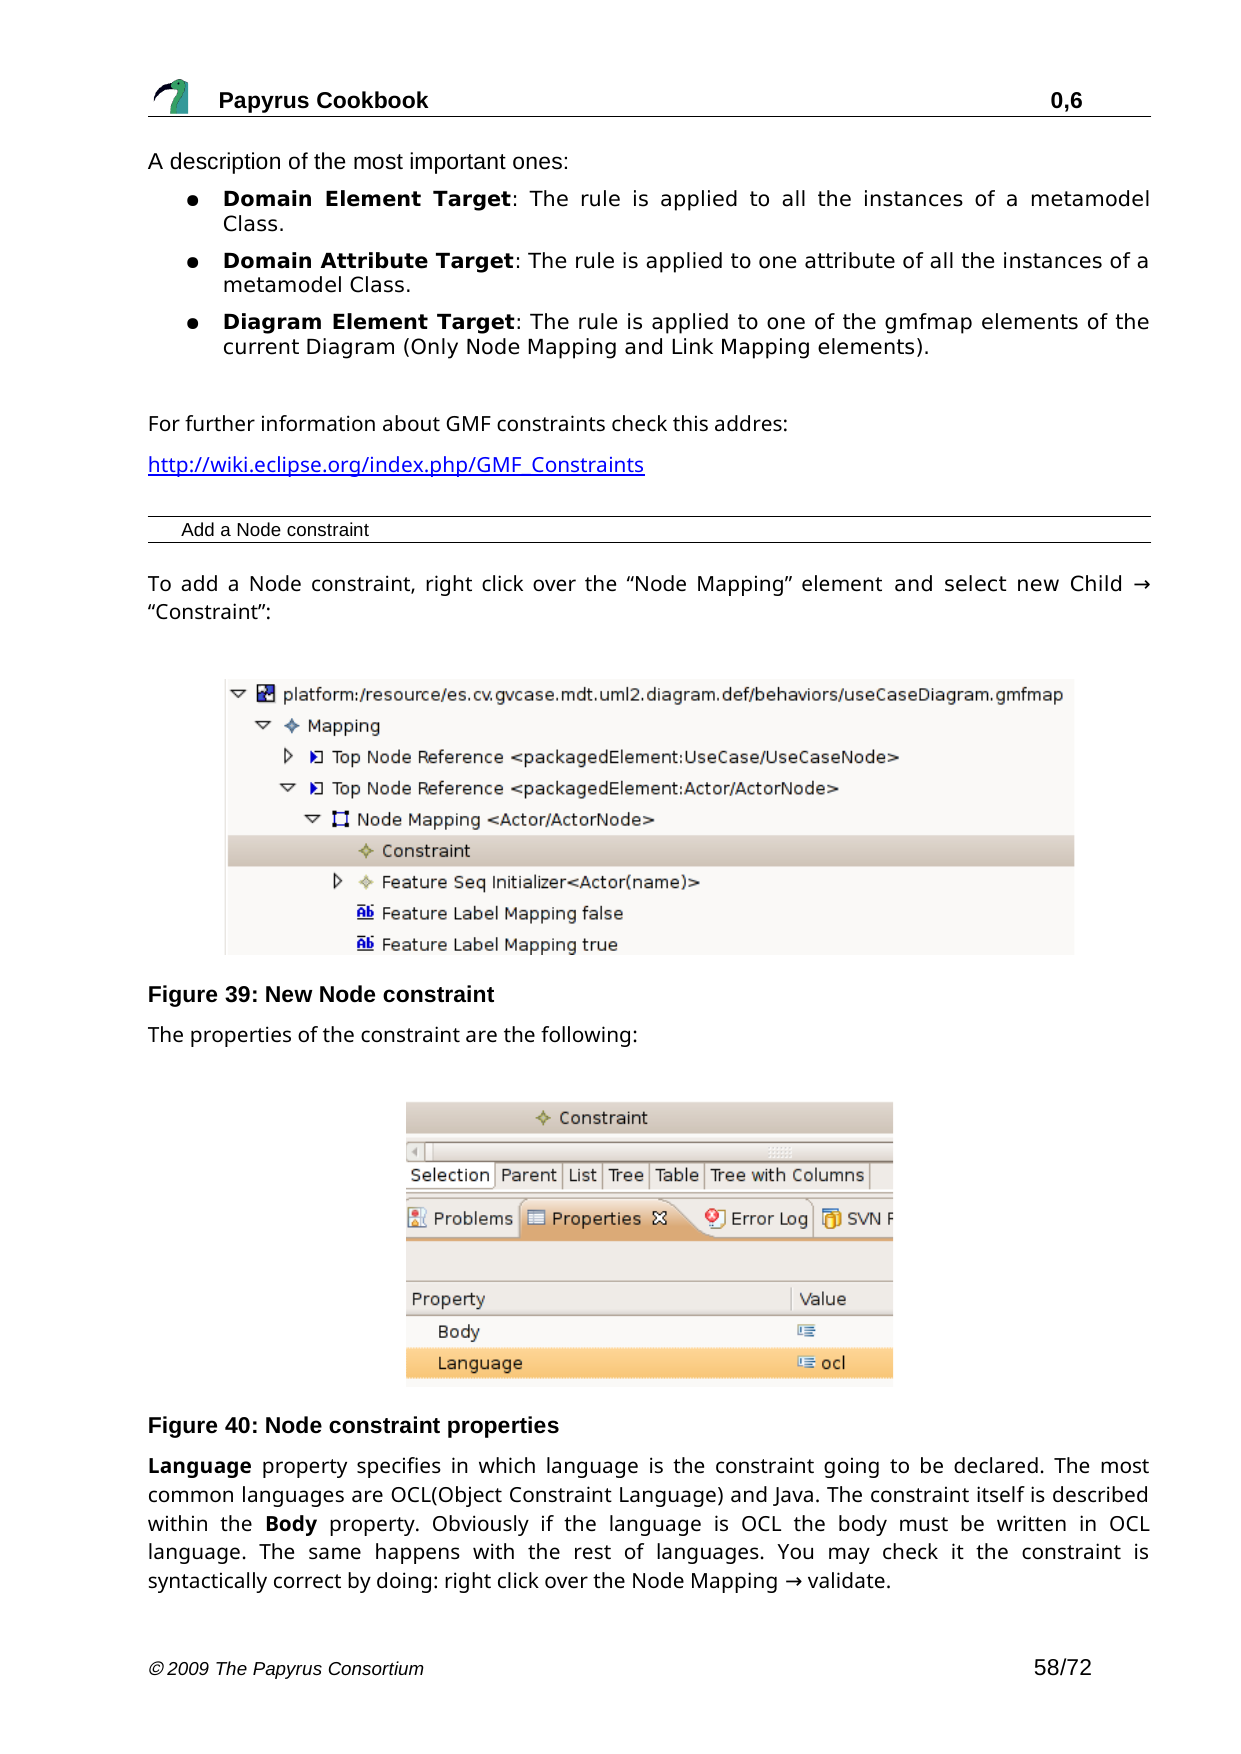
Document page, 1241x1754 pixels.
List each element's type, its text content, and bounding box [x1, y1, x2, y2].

list Diagram Element Target: The rule is applied to one of the gmfmap elements of the current Diagram (Only Node Mapping and Link Mapping elements). [185, 310, 1151, 359]
text Figure 39: New Node constraint [148, 980, 1151, 1007]
text The properties of the constraint are the following: [148, 1019, 1151, 1048]
picture [224, 679, 1075, 955]
text http://wiki.eclipse.org/index.php/GMF_Constraints [148, 450, 1151, 478]
text Figure 40: Node constraint properties [148, 1412, 1151, 1439]
text Language property specifies in which language is the constraint going to be declared. The most common languages are OCL(Object Constraint Language) and Java. The constraint itself is described within the Body property. Obviously if the language is OCL the body must be written in OCL language. The same happens with the rest of languages. You may check it the constraint is syntactically correct by doing: right click over the Node Mapping → validate. [148, 1451, 1151, 1594]
list Domain Attribute Target: The rule is applied to one attribute of all the instances of a metamodel Class. [185, 249, 1151, 298]
text A description of the most important ones: [148, 148, 1151, 175]
picture [406, 1101, 894, 1387]
list Domain Element Target: The rule is applied to all the instances of a metamodel Class. [185, 187, 1151, 236]
text To add a Node constraint, right click over the “Node Mapping” element and select new Child → “Constraint”: [148, 568, 1151, 626]
text For further information about GMF constraints check this addres: [148, 409, 1151, 437]
subtitle Add a Node constraint [148, 517, 1151, 542]
picture [153, 79, 189, 114]
